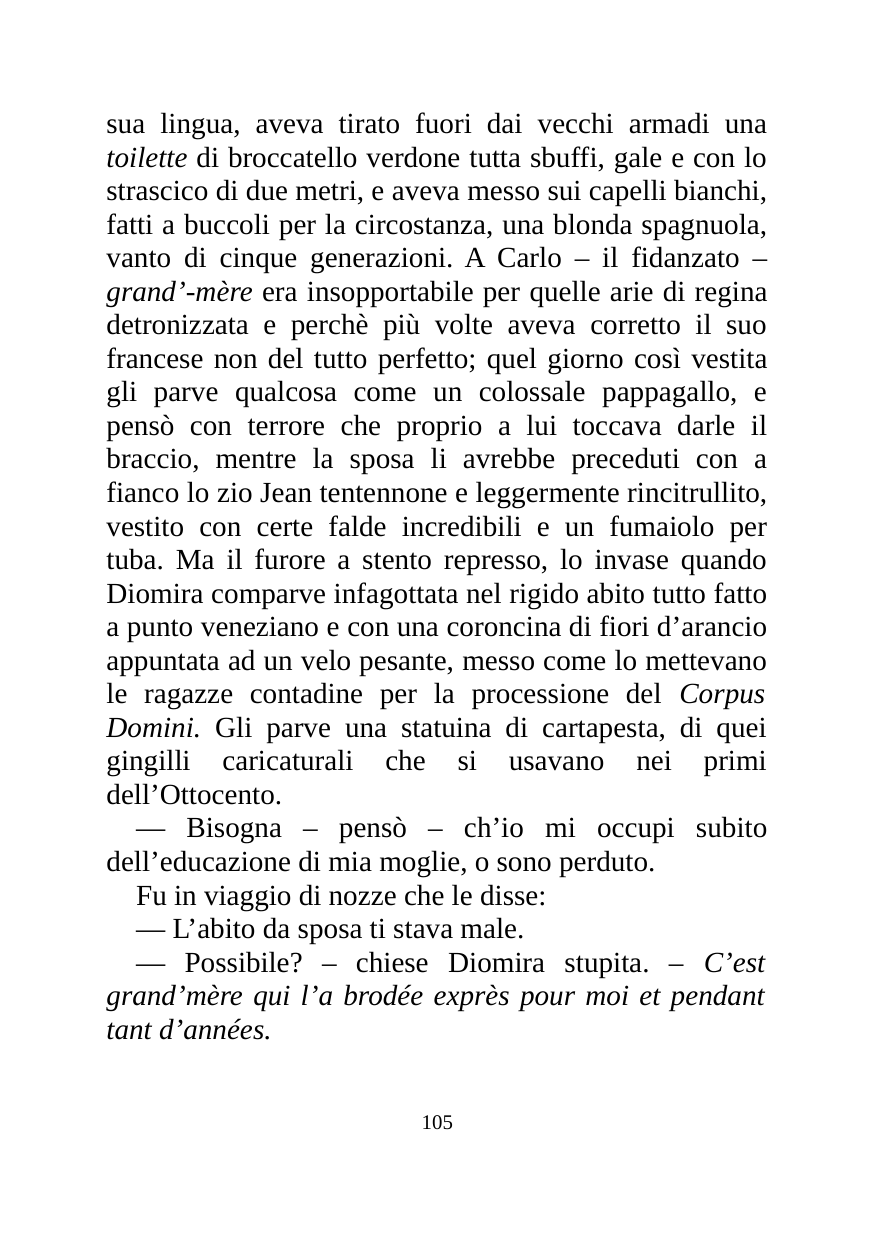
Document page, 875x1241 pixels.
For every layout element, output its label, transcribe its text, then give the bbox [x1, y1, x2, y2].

text — Bisogna – pensò – ch’io mi occupi subito dell’educazione di mia moglie, o sono perduto. [106, 811, 768, 878]
text — L’abito da sposa ti stava male. [106, 911, 768, 945]
text — Possibile? – chiese Diomira stupita. – C’est grand’mère qui l’a brodée exprès pour moi et pendant tant d’années. [106, 945, 768, 1045]
text sua lingua, aveva tirato fuori dai vecchi armadi una toilette di broccatello verdone tutta sbuffi, gale e con lo strascico di due metri, e aveva messo sui capelli bianchi, fatti a buccoli per la circostanza, una blonda spagnuola, vanto di cinque generazioni. A Carlo – il fidanzato – grand’-mère era insopportabile per quelle arie di regina detronizzata e perchè più volte aveva corretto il suo francese non del tutto perfetto; quel giorno così vestita gli parve qualcosa come un colossale pappagallo, e pensò con terrore che proprio a lui toccava darle il braccio, mentre la sposa li avrebbe preceduti con a fianco lo zio Jean tentennone e leggermente rincitrullito, vestito con certe falde incredibili e un fumaiolo per tuba. Ma il furore a stento represso, lo invase quando Diomira comparve infagottata nel rigido abito tutto fatto a punto veneziano e con una coroncina di fiori d’arancio appuntata ad un velo pesante, messo come lo mettevano le ragazze contadine per la processione del Corpus Domini. Gli parve una statuina di cartapesta, di quei gingilli caricaturali che si usavano nei primi dell’Ottocento. [106, 106, 768, 811]
text Fu in viaggio di nozze che le disse: [106, 878, 768, 911]
